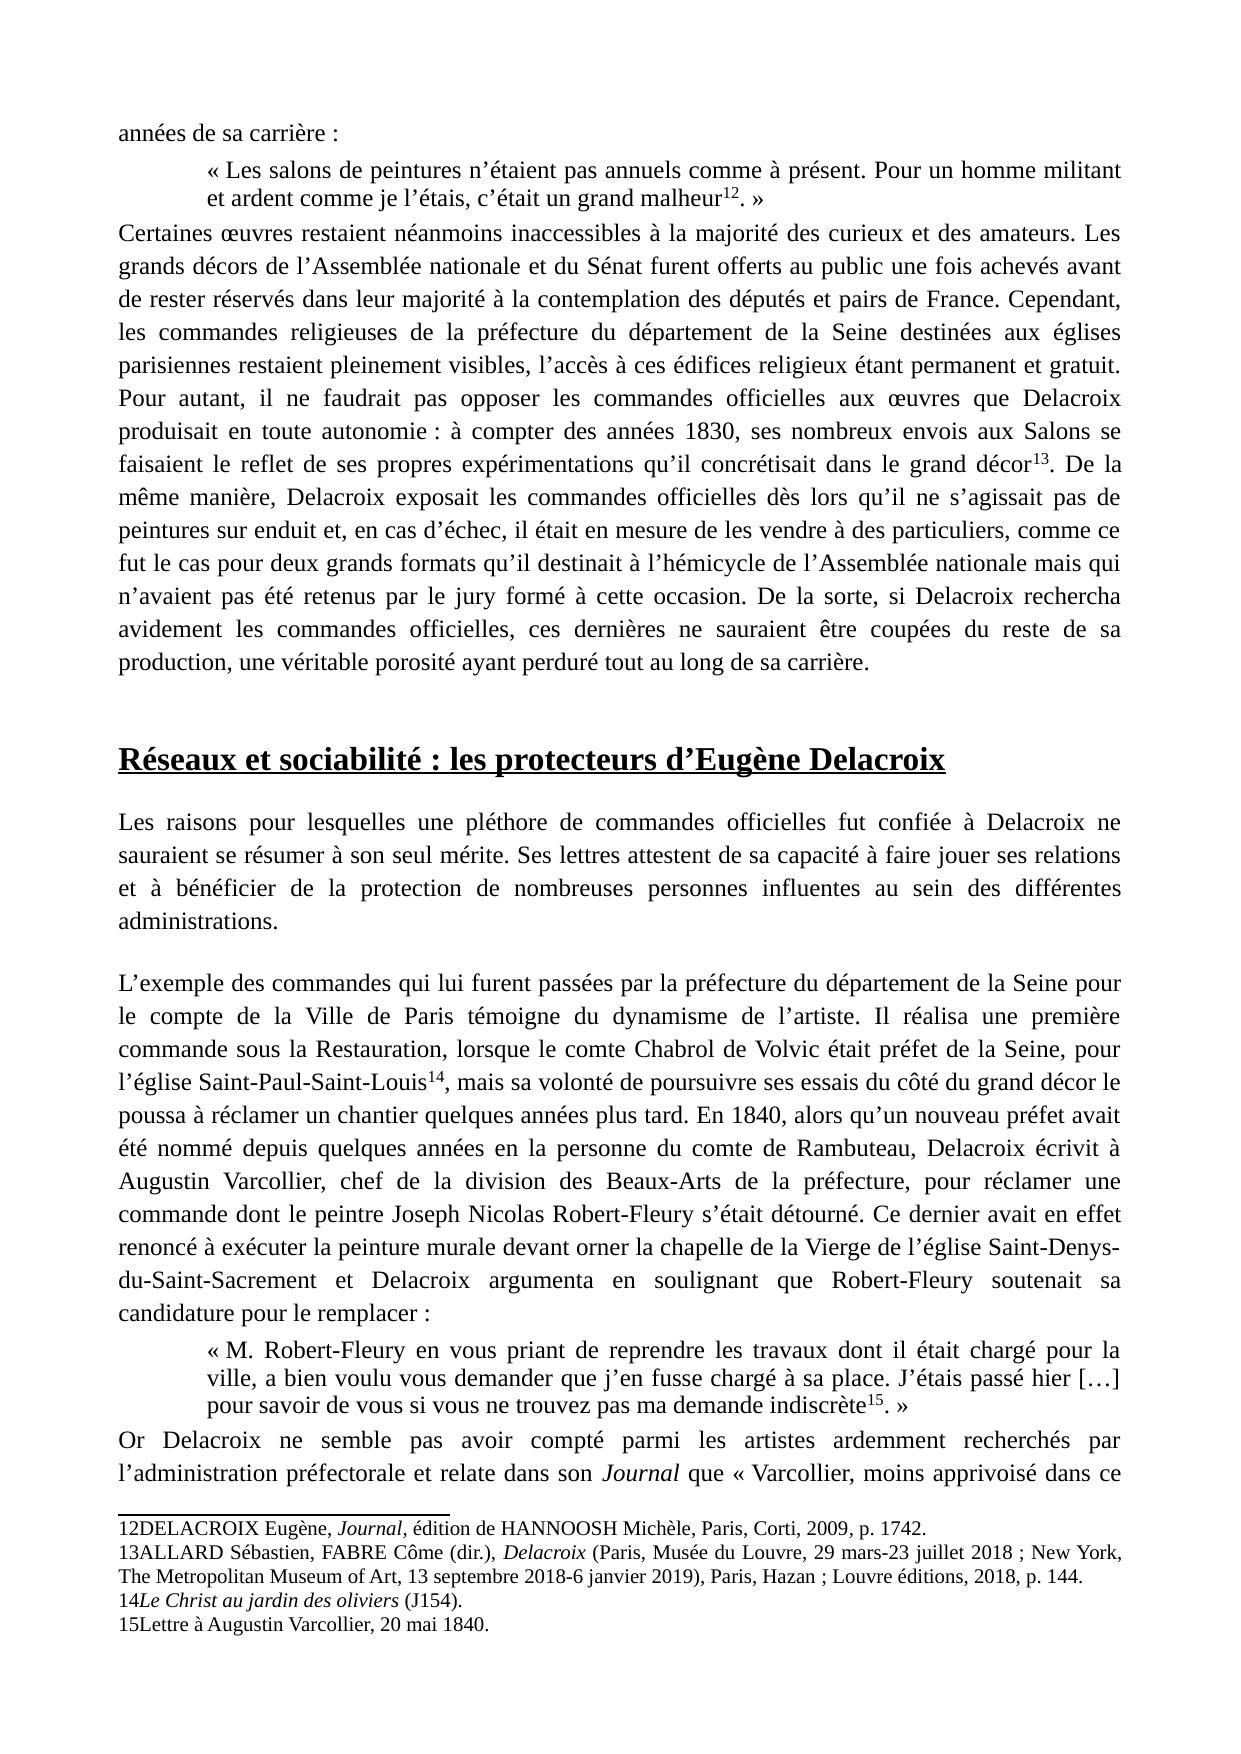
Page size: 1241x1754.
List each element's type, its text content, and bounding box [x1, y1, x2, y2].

text Certaines œuvres restaient néanmoins inaccessibles à la majorité des curieux et des amateurs. Les grands décors de l’Assemblée nationale et du Sénat furent offerts au public une fois achevés avant de rester réservés dans leur majorité à la contemplation des députés et pairs de France. Cependant, les commandes religieuses de la préfecture du département de la Seine destinées aux églises parisiennes restaient pleinement visibles, l’accès à ces édifices religieux étant permanent et gratuit. Pour autant, il ne faudrait pas opposer les commandes officielles aux œuvres que Delacroix produisait en toute autonomie : à compter des années 1830, ses nombreux envois aux Salons se faisaient le reflet de ses propres expérimentations qu’il concrétisait dans le grand décor. De la même manière, Delacroix exposait les commandes officielles dès lors qu’il ne s’agissait pas de peintures sur enduit et, en cas d’échec, il était en mesure de les vendre à des particuliers, comme ce fut le cas pour deux grands formats qu’il destinait à l’hémicycle de l’Assemblée nationale mais qui n’avaient pas été retenus par le jury formé à cette occasion. De la sorte, si Delacroix rechercha avidement les commandes officielles, ces dernières ne sauraient être coupées du reste de sa production, une véritable porosité ayant perduré tout au long de sa carrière. [118, 218, 1122, 676]
text « M. Robert-Fleury en vous priant de reprendre les travaux dont il était chargé pour la ville, a bien voulu vous demander que j’en fusse chargé à sa place. J’étais passé hier […] pour savoir de vous si vous ne trouvez pas ma demande indiscrète. » [207, 1337, 1122, 1419]
subtitle Réseaux et sociabilité : les protecteurs d’Eugène Delacroix [118, 739, 1122, 777]
text Or Delacroix ne semble pas avoir compté parmi les artistes ardemment recherchés par l’administration préfectorale et relate dans son Journal que « Varcollier, moins apprivoisé dans ce [118, 1425, 1122, 1487]
text « Les salons de peintures n’étaient pas annuels comme à présent. Pour un homme militant et ardent comme je l’étais, c’était un grand malheur. » [207, 157, 1122, 212]
text Les raisons pour lesquelles une pléthore de commandes officielles fut confiée à Delacroix ne sauraient se résumer à son seul mérite. Ses lettres attestent de sa capacité à faire jouer ses relations et à bénéficier de la protection de nombreuses personnes influentes au sein des différentes administrations. [118, 807, 1122, 935]
text ALLARD Sébastien, FABRE Côme (dir.), Delacroix (Paris, Musée du Louvre, 29 mars-23 juillet 2018 ; New York, The Metropolitan Museum of Art, 13 septembre 2018-6 janvier 2019), Paris, Hazan ; Louvre éditions, 2018, p. 144. [118, 1539, 1122, 1588]
text Lettre à Augustin Varcollier, 20 mai 1840. [118, 1612, 1122, 1636]
text L’exemple des commandes qui lui furent passées par la préfecture du département de la Seine pour le compte de la Ville de Paris témoigne du dynamisme de l’artiste. Il réalisa une première commande sous la Restauration, lorsque le comte Chabrol de Volvic était préfet de la Seine, pour l’église Saint-Paul-Saint-Louis, mais sa volonté de poursuivre ses essais du côté du grand décor le poussa à réclamer un chantier quelques années plus tard. En 1840, alors qu’un nouveau préfet avait été nommé depuis quelques années en la personne du comte de Rambuteau, Delacroix écrivit à Augustin Varcollier, chef de la division des Beaux-Arts de la préfecture, pour réclamer une commande dont le peintre Joseph Nicolas Robert-Fleury s’était détourné. Ce dernier avait en effet renoncé à exécuter la peinture murale devant orner la chapelle de la Vierge de l’église Saint-Denys-du-Saint-Sacrement et Delacroix argumenta en soulignant que Robert-Fleury soutenait sa candidature pour le remplacer : [118, 968, 1122, 1327]
text DELACROIX Eugène, Journal, édition de HANNOOSH Michèle, Paris, Corti, 2009, p. 1742. [118, 1516, 1122, 1539]
text Le Christ au jardin des oliviers (J154). [118, 1588, 1122, 1612]
text années de sa carrière : [118, 118, 1122, 147]
